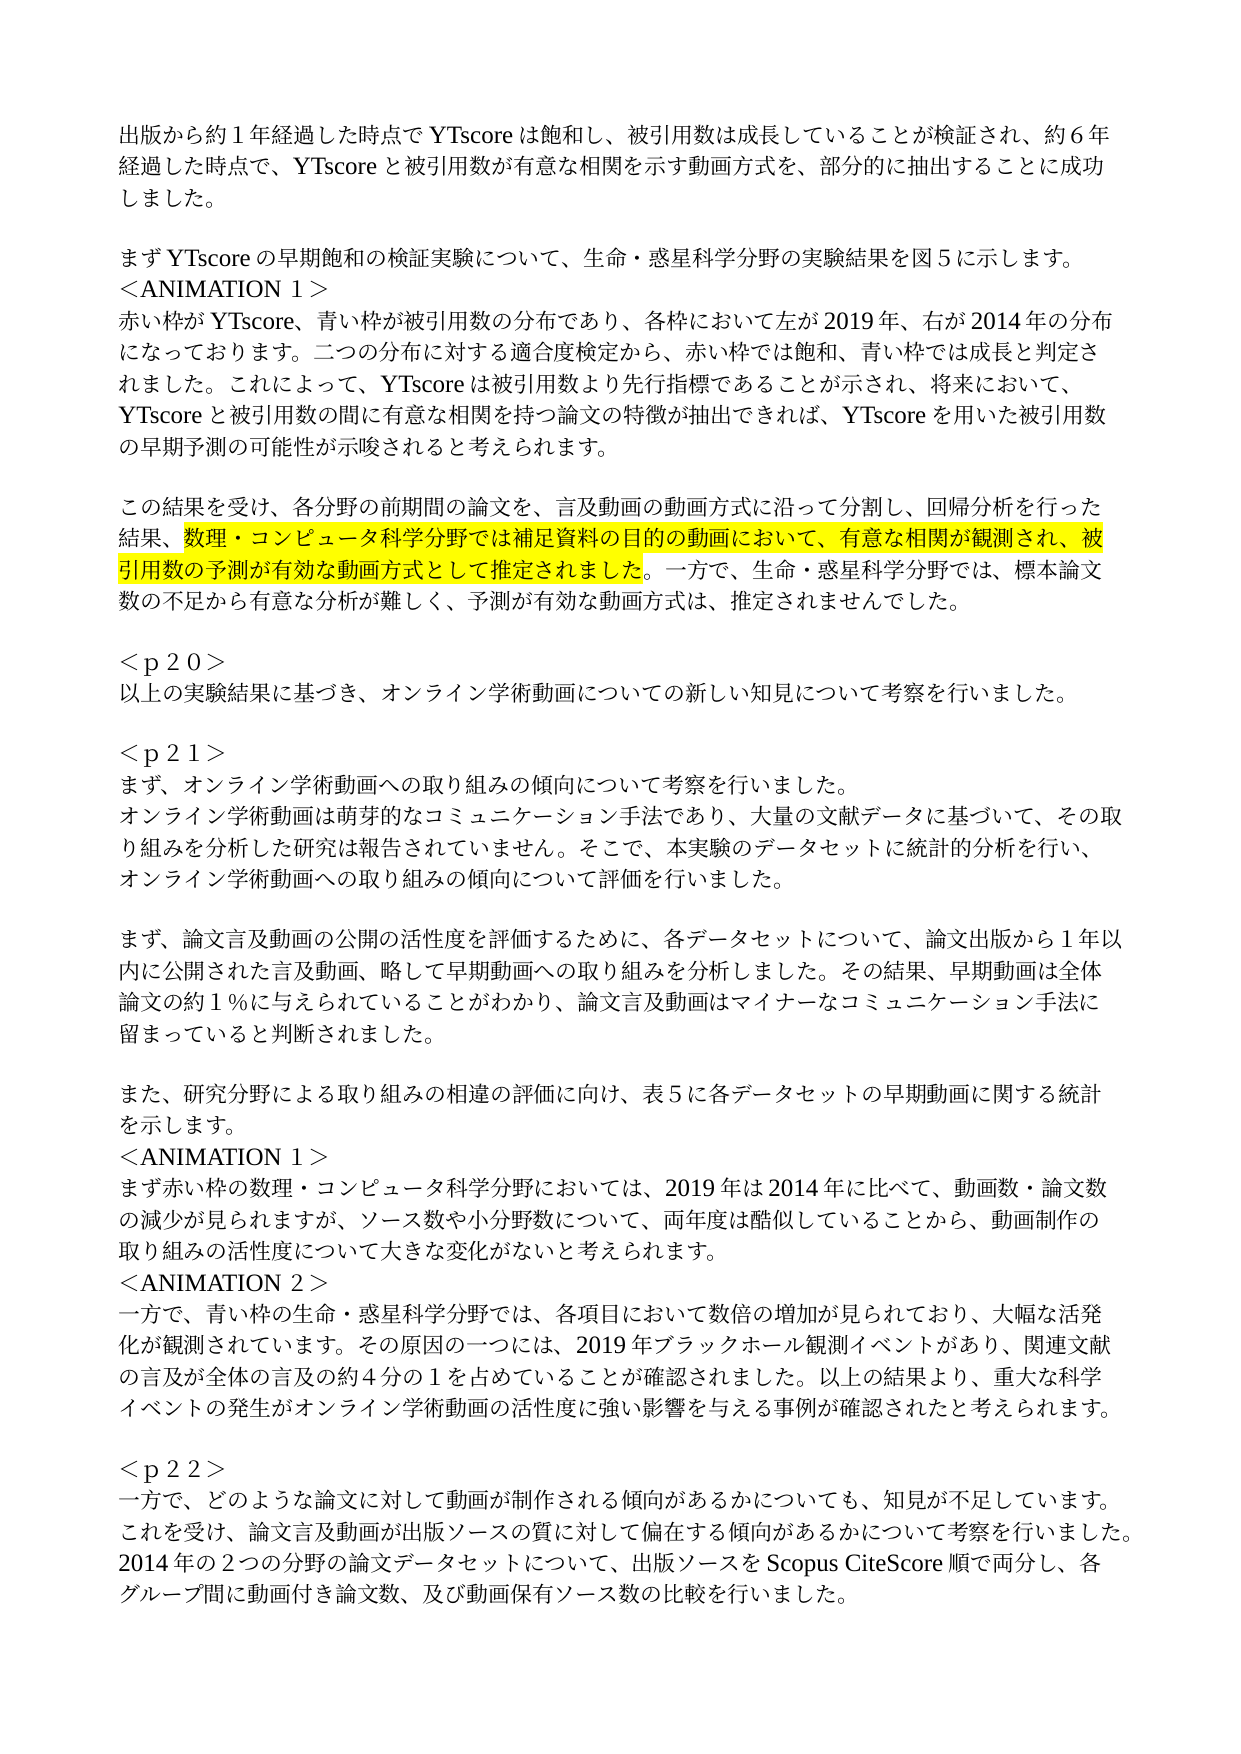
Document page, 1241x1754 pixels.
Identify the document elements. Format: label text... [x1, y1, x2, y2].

text 以上の実験結果に基づき、オンライン学術動画についての新しい知見について考察を行いました。 [118, 676, 1122, 708]
text ＜ｐ２２＞ [118, 1452, 1122, 1483]
text 赤い枠がYTscore、青い枠が被引用数の分布であり、各枠において左が2019年、右が2014年の分布になっております。二つの分布に対する適合度検定から、赤い枠では飽和、青い枠では成長と判定されました。これによって、YTscoreは被引用数より先行指標であることが示され、将来において、YTscoreと被引用数の間に有意な相関を持つ論文の特徴が抽出できれば、YTscoreを用いた被引用数の早期予測の可能性が示唆されると考えられます。 [118, 304, 1122, 461]
text 出版から約１年経過した時点でYTscoreは飽和し、被引用数は成長していることが検証され、約６年経過した時点で、YTscoreと被引用数が有意な相関を示す動画方式を、部分的に抽出することに成功しました。 [118, 118, 1122, 212]
text まず、論文言及動画の公開の活性度を評価するために、各データセットについて、論文出版から１年以内に公開された言及動画、略して早期動画への取り組みを分析しました。その結果、早期動画は全体論文の約１％に与えられていることがわかり、論文言及動画はマイナーなコミュニケーション手法に留まっていると判断されました。 [118, 922, 1122, 1048]
text まずYTscoreの早期飽和の検証実験について、生命・惑星科学分野の実験結果を図５に示します。 [118, 241, 1122, 273]
text ＜ANIMATION１＞ [118, 273, 1122, 304]
text この結果を受け、各分野の前期間の論文を、言及動画の動画方式に沿って分割し、回帰分析を行った結果、数理・コンピュータ科学分野では補足資料の目的の動画において、有意な相関が観測され、被引用数の予測が有効な動画方式として推定されました。一方で、生命・惑星科学分野では、標本論文数の不足から有意な分析が難しく、予測が有効な動画方式は、推定されませんでした。 [118, 490, 1122, 616]
text 一方で、青い枠の生命・惑星科学分野では、各項目において数倍の増加が見られており、大幅な活発化が観測されています。その原因の一つには、2019年ブラックホール観測イベントがあり、関連文献の言及が全体の言及の約４分の１を占めていることが確認されました。以上の結果より、重大な科学イベントの発生がオンライン学術動画の活性度に強い影響を与える事例が確認されたと考えられます。 [118, 1297, 1122, 1423]
text 一方で、どのような論文に対して動画が制作される傾向があるかについても、知見が不足しています。これを受け、論文言及動画が出版ソースの質に対して偏在する傾向があるかについて考察を行いました。 [118, 1483, 1122, 1546]
text ＜ANIMATION２＞ [118, 1266, 1122, 1297]
text まず、オンライン学術動画への取り組みの傾向について考察を行いました。 [118, 768, 1122, 799]
text また、研究分野による取り組みの相違の評価に向け、表５に各データセットの早期動画に関する統計を示します。 [118, 1077, 1122, 1140]
text ＜ｐ２１＞ [118, 736, 1122, 768]
text ＜ANIMATION１＞ [118, 1140, 1122, 1171]
text 2014年の２つの分野の論文データセットについて、出版ソースをScopus CiteScore順で両分し、各グループ間に動画付き論文数、及び動画保有ソース数の比較を行いました。 [118, 1546, 1122, 1609]
text オンライン学術動画は萌芽的なコミュニケーション手法であり、大量の文献データに基づいて、その取り組みを分析した研究は報告されていません。そこで、本実験のデータセットに統計的分析を行い、オンライン学術動画への取り組みの傾向について評価を行いました。 [118, 799, 1122, 894]
text まず赤い枠の数理・コンピュータ科学分野においては、2019年は2014年に比べて、動画数・論文数の減少が見られますが、ソース数や小分野数について、両年度は酷似していることから、動画制作の取り組みの活性度について大きな変化がないと考えられます。 [118, 1171, 1122, 1266]
text ＜ｐ２０＞ [118, 645, 1122, 676]
